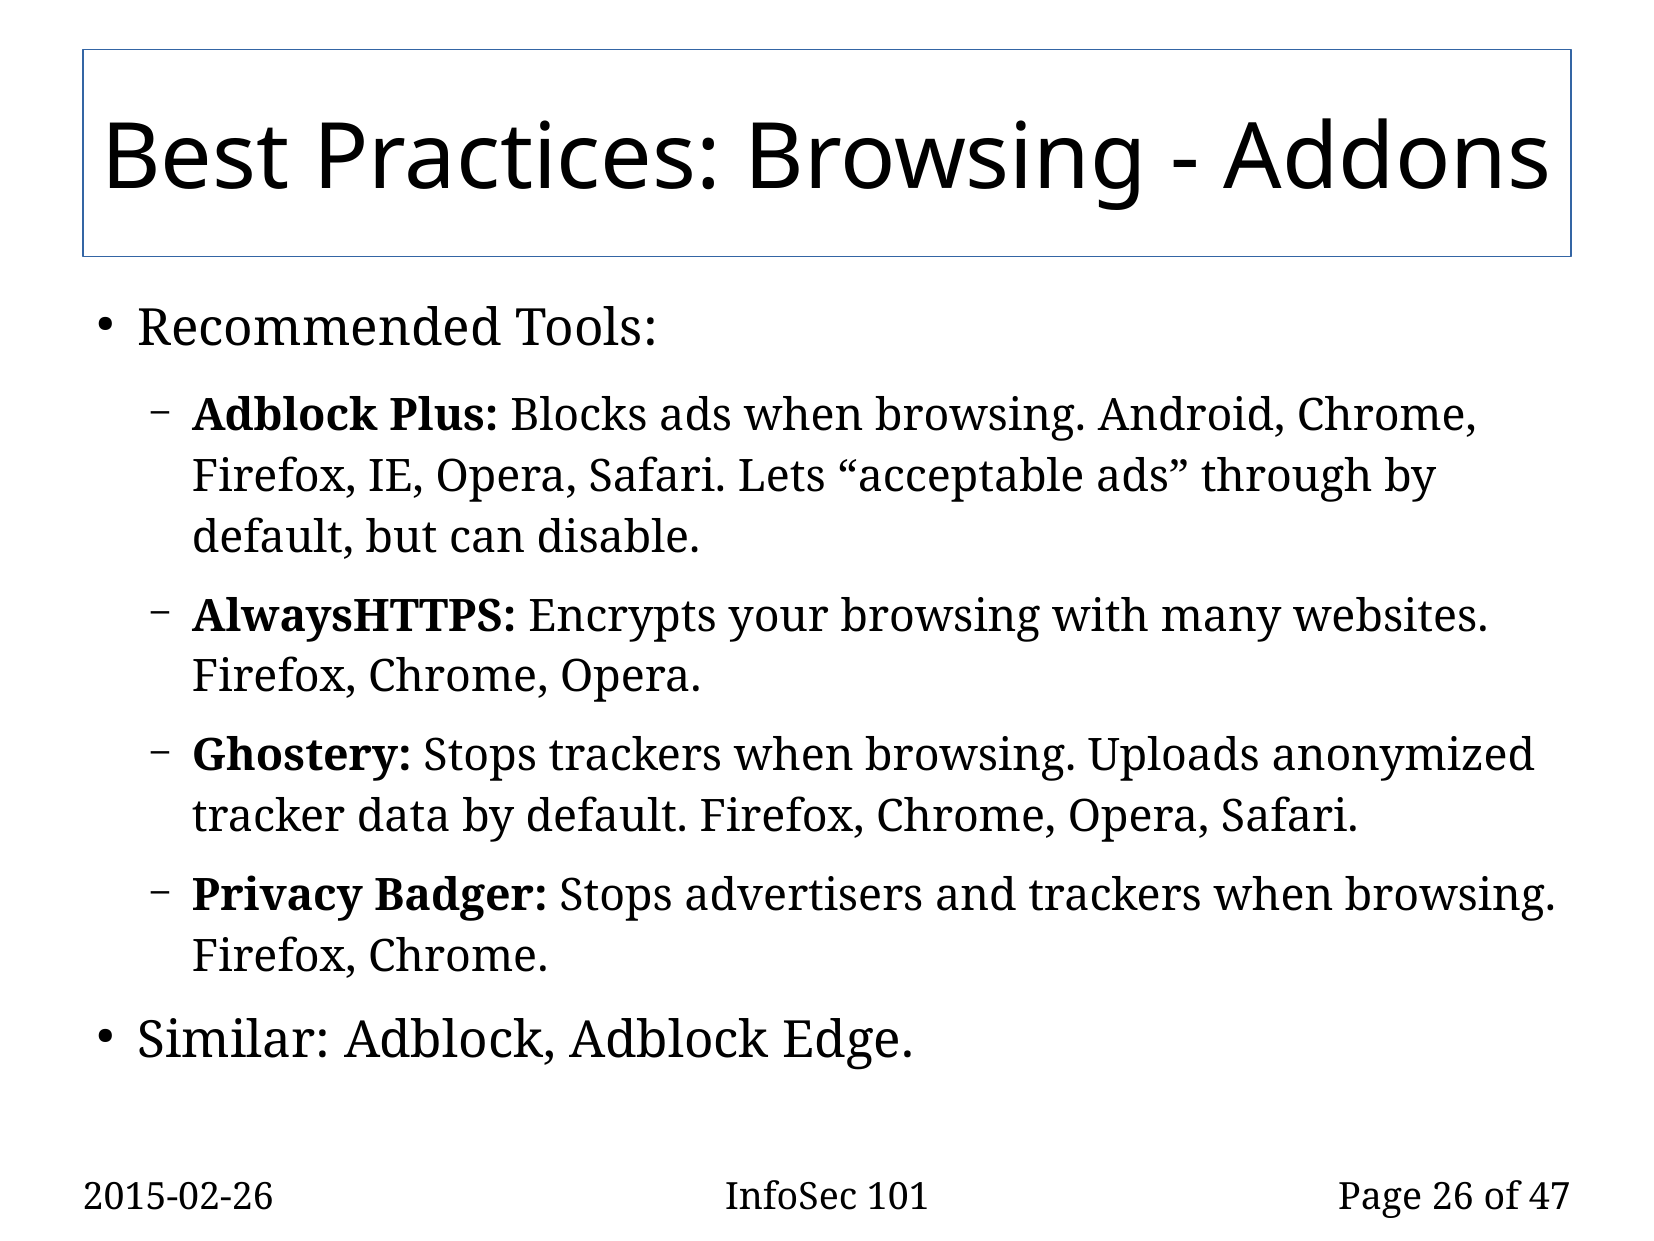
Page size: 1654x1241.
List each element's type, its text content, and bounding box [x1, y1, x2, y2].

list Recommended Tools: Adblock Plus: Blocks ads when browsing. Android, Chrome, Firefox, IE, Opera, Safari. Lets “acceptable ads” through by default, but can disable. AlwaysHTTPS: Encrypts your browsing with many websites. Firefox, Chrome, Opera. Ghostery: Stops trackers when browsing. Uploads anonymized tracker data by default. Firefox, Chrome, Opera, Safari. Privacy Badger: Stops advertisers and trackers when browsing. Firefox, Chrome. Similar: Adblock, Adblock Edge. [82, 290, 1571, 1126]
title Best Practices: Browsing - Addons [82, 49, 1571, 257]
